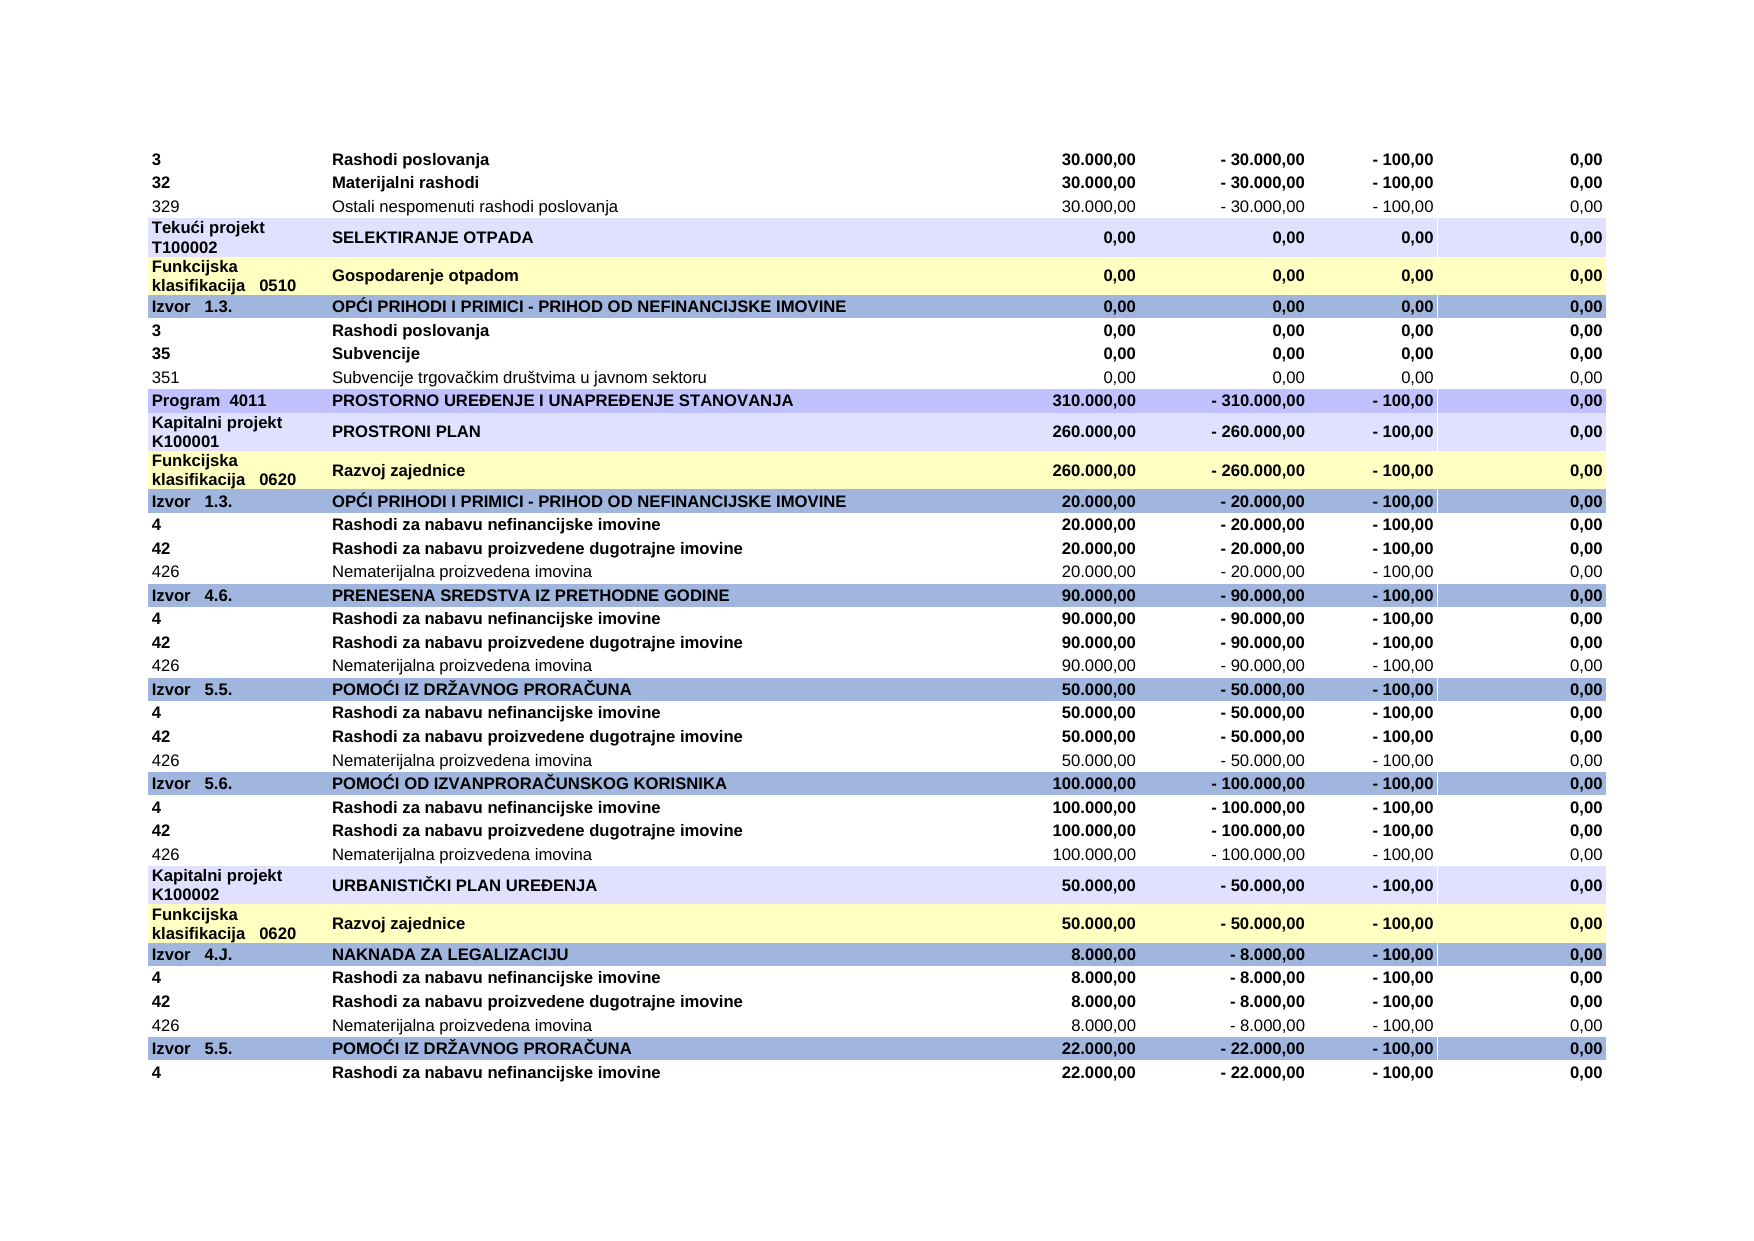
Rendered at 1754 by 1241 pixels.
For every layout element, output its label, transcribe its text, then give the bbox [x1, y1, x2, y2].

table_cell 0,00 [1438, 772, 1606, 795]
table_cell 0,00 [1438, 218, 1606, 257]
table_cell 0,00 [1438, 943, 1606, 966]
table_cell 0,00 [1140, 218, 1309, 257]
table_cell Izvor 4.6. [148, 584, 328, 607]
table_cell Funkcijska klasifikacija 0620 [148, 904, 328, 943]
table_cell - 100,00 [1309, 725, 1437, 748]
table_cell 3 [148, 319, 328, 342]
table_cell Rashodi za nabavu nefinancijske imovine [328, 966, 971, 990]
table_cell 22.000,00 [971, 1060, 1140, 1084]
table_cell Rashodi za nabavu nefinancijske imovine [328, 607, 971, 631]
table_cell Izvor 1.3. [148, 489, 328, 513]
table_cell 90.000,00 [971, 607, 1140, 631]
table_cell 0,00 [1438, 701, 1606, 725]
table_cell Izvor 5.5. [148, 678, 328, 701]
table_cell - 100.000,00 [1140, 795, 1309, 819]
table_cell Razvoj zajednice [328, 904, 971, 943]
table_cell 100.000,00 [971, 795, 1140, 819]
table_cell - 20.000,00 [1140, 560, 1309, 583]
table_cell 310.000,00 [971, 389, 1140, 413]
table_cell 0,00 [1438, 489, 1606, 513]
table_cell - 100,00 [1309, 990, 1437, 1013]
table_cell Materijalni rashodi [328, 171, 971, 195]
table_cell 0,00 [1438, 1013, 1606, 1037]
table_cell - 20.000,00 [1140, 513, 1309, 536]
table_cell Rashodi poslovanja [328, 319, 971, 342]
table_cell 35 [148, 342, 328, 366]
table_cell - 100,00 [1309, 1013, 1437, 1037]
table_cell - 100.000,00 [1140, 819, 1309, 842]
table_cell 0,00 [1140, 366, 1309, 389]
table_cell - 100,00 [1309, 489, 1437, 513]
table_cell 0,00 [971, 319, 1140, 342]
table_cell 0,00 [1438, 966, 1606, 990]
table_cell Rashodi za nabavu proizvedene dugotrajne imovine [328, 725, 971, 748]
table_cell - 90.000,00 [1140, 584, 1309, 607]
table_cell 426 [148, 654, 328, 678]
table_cell 260.000,00 [971, 413, 1140, 451]
table_cell 0,00 [1309, 366, 1437, 389]
table_cell Subvencije [328, 342, 971, 366]
table_cell 0,00 [1438, 342, 1606, 366]
table_cell Izvor 5.6. [148, 772, 328, 795]
table_cell - 100,00 [1309, 678, 1437, 701]
table_cell - 8.000,00 [1140, 943, 1309, 966]
table_cell 42 [148, 819, 328, 842]
table_cell POMOĆI IZ DRŽAVNOG PRORAČUNA [328, 1037, 971, 1060]
table_cell 0,00 [1309, 218, 1437, 257]
table_cell 20.000,00 [971, 560, 1140, 583]
table_cell 0,00 [971, 295, 1140, 318]
table_cell 50.000,00 [971, 701, 1140, 725]
table_cell Rashodi za nabavu nefinancijske imovine [328, 701, 971, 725]
table_cell 426 [148, 560, 328, 583]
table_cell 4 [148, 513, 328, 536]
table_cell 50.000,00 [971, 904, 1140, 943]
table_cell - 22.000,00 [1140, 1037, 1309, 1060]
table_cell - 90.000,00 [1140, 607, 1309, 631]
table_cell 0,00 [1438, 513, 1606, 536]
table_cell 30.000,00 [971, 148, 1140, 171]
table_cell 4 [148, 795, 328, 819]
table_cell - 100,00 [1309, 513, 1437, 536]
table_cell - 8.000,00 [1140, 990, 1309, 1013]
table_cell 3 [148, 148, 328, 171]
table_cell 426 [148, 843, 328, 866]
table_cell 42 [148, 631, 328, 654]
table_cell - 100,00 [1309, 1060, 1437, 1084]
table_cell Rashodi za nabavu nefinancijske imovine [328, 513, 971, 536]
table_cell 20.000,00 [971, 513, 1140, 536]
table_cell - 50.000,00 [1140, 904, 1309, 943]
table_cell 0,00 [1140, 342, 1309, 366]
table_cell 0,00 [1438, 819, 1606, 842]
table_cell OPĆI PRIHODI I PRIMICI - PRIHOD OD NEFINANCIJSKE IMOVINE [328, 489, 971, 513]
table_cell 0,00 [1309, 342, 1437, 366]
table_cell 0,00 [1438, 536, 1606, 560]
table_cell - 100,00 [1309, 701, 1437, 725]
table_cell 30.000,00 [971, 195, 1140, 218]
table_cell - 100,00 [1309, 1037, 1437, 1060]
table_cell - 100,00 [1309, 560, 1437, 583]
table_cell - 100,00 [1309, 413, 1437, 451]
table_cell 0,00 [1309, 295, 1437, 318]
table_cell 8.000,00 [971, 943, 1140, 966]
table_cell 50.000,00 [971, 678, 1140, 701]
table_cell 90.000,00 [971, 584, 1140, 607]
table_cell 100.000,00 [971, 819, 1140, 842]
table_cell - 100,00 [1309, 171, 1437, 195]
table_cell Funkcijska klasifikacija 0620 [148, 451, 328, 489]
table_cell PROSTRONI PLAN [328, 413, 971, 451]
table_cell - 310.000,00 [1140, 389, 1309, 413]
table_cell - 8.000,00 [1140, 966, 1309, 990]
table_cell - 260.000,00 [1140, 451, 1309, 489]
table_cell - 100,00 [1309, 631, 1437, 654]
table_cell Rashodi za nabavu nefinancijske imovine [328, 1060, 971, 1084]
table_cell 426 [148, 748, 328, 772]
table_cell 0,00 [1438, 584, 1606, 607]
table_cell 0,00 [1438, 795, 1606, 819]
table_cell 0,00 [1438, 866, 1606, 904]
table_cell 8.000,00 [971, 990, 1140, 1013]
table_cell NAKNADA ZA LEGALIZACIJU [328, 943, 971, 966]
table_cell 0,00 [1438, 451, 1606, 489]
table_cell 0,00 [1140, 319, 1309, 342]
table_cell 0,00 [1438, 654, 1606, 678]
table_cell - 100,00 [1309, 748, 1437, 772]
table_cell - 50.000,00 [1140, 701, 1309, 725]
table_cell - 100,00 [1309, 389, 1437, 413]
table_cell - 100,00 [1309, 795, 1437, 819]
table_cell - 50.000,00 [1140, 748, 1309, 772]
table_cell 329 [148, 195, 328, 218]
table_cell 22.000,00 [971, 1037, 1140, 1060]
table_cell Kapitalni projekt K100002 [148, 866, 328, 904]
table_cell PRENESENA SREDSTVA IZ PRETHODNE GODINE [328, 584, 971, 607]
table_cell - 100,00 [1309, 584, 1437, 607]
table_cell 32 [148, 171, 328, 195]
table_cell 0,00 [1438, 990, 1606, 1013]
table_cell Rashodi za nabavu proizvedene dugotrajne imovine [328, 631, 971, 654]
table_cell 42 [148, 536, 328, 560]
table_cell 0,00 [971, 257, 1140, 295]
table_cell Program 4011 [148, 389, 328, 413]
table_cell 42 [148, 725, 328, 748]
table_cell 0,00 [971, 366, 1140, 389]
table_cell 100.000,00 [971, 772, 1140, 795]
table_cell 20.000,00 [971, 489, 1140, 513]
table_cell - 100,00 [1309, 148, 1437, 171]
table_cell - 100,00 [1309, 536, 1437, 560]
table_cell 0,00 [1438, 631, 1606, 654]
table_cell 0,00 [971, 342, 1140, 366]
table_cell - 50.000,00 [1140, 678, 1309, 701]
table_cell 90.000,00 [971, 654, 1140, 678]
table_cell Nematerijalna proizvedena imovina [328, 1013, 971, 1037]
table_cell - 100.000,00 [1140, 843, 1309, 866]
table_cell POMOĆI IZ DRŽAVNOG PRORAČUNA [328, 678, 971, 701]
table_cell URBANISTIČKI PLAN UREĐENJA [328, 866, 971, 904]
table_cell 351 [148, 366, 328, 389]
table_cell 0,00 [1438, 678, 1606, 701]
table_cell 30.000,00 [971, 171, 1140, 195]
table_cell POMOĆI OD IZVANPRORAČUNSKOG KORISNIKA [328, 772, 971, 795]
table_cell - 100,00 [1309, 451, 1437, 489]
table_cell 0,00 [1438, 1037, 1606, 1060]
table_cell 4 [148, 607, 328, 631]
table_cell Rashodi za nabavu proizvedene dugotrajne imovine [328, 819, 971, 842]
table_cell 50.000,00 [971, 725, 1140, 748]
table_cell 0,00 [1438, 904, 1606, 943]
table_cell 4 [148, 701, 328, 725]
table_cell - 100,00 [1309, 772, 1437, 795]
table_cell Funkcijska klasifikacija 0510 [148, 257, 328, 295]
table_cell - 90.000,00 [1140, 631, 1309, 654]
table_cell Nematerijalna proizvedena imovina [328, 654, 971, 678]
table_cell 0,00 [1140, 295, 1309, 318]
table_cell SELEKTIRANJE OTPADA [328, 218, 971, 257]
table_cell - 100,00 [1309, 943, 1437, 966]
table_cell 0,00 [1438, 295, 1606, 318]
table_cell - 100,00 [1309, 654, 1437, 678]
table_cell 50.000,00 [971, 866, 1140, 904]
table_cell Razvoj zajednice [328, 451, 971, 489]
table_cell - 30.000,00 [1140, 148, 1309, 171]
table_cell 4 [148, 1060, 328, 1084]
table_cell 0,00 [1438, 366, 1606, 389]
table_cell 0,00 [1140, 257, 1309, 295]
table_cell - 8.000,00 [1140, 1013, 1309, 1037]
table_cell Rashodi za nabavu proizvedene dugotrajne imovine [328, 536, 971, 560]
table_cell Gospodarenje otpadom [328, 257, 971, 295]
table_cell 0,00 [1438, 748, 1606, 772]
table_cell - 30.000,00 [1140, 171, 1309, 195]
table_cell 8.000,00 [971, 1013, 1140, 1037]
table_cell - 100,00 [1309, 819, 1437, 842]
table_cell 0,00 [1438, 1060, 1606, 1084]
table_cell Izvor 5.5. [148, 1037, 328, 1060]
table_cell 0,00 [1438, 413, 1606, 451]
table_cell - 20.000,00 [1140, 536, 1309, 560]
table_cell 0,00 [1438, 319, 1606, 342]
table_cell 90.000,00 [971, 631, 1140, 654]
table_cell 8.000,00 [971, 966, 1140, 990]
table_cell Nematerijalna proizvedena imovina [328, 748, 971, 772]
table_cell 42 [148, 990, 328, 1013]
table_cell OPĆI PRIHODI I PRIMICI - PRIHOD OD NEFINANCIJSKE IMOVINE [328, 295, 971, 318]
table_cell 0,00 [1309, 257, 1437, 295]
table_cell Tekući projekt T100002 [148, 218, 328, 257]
table_cell - 100,00 [1309, 866, 1437, 904]
table_cell 0,00 [1438, 725, 1606, 748]
table_cell - 100,00 [1309, 904, 1437, 943]
table_cell Nematerijalna proizvedena imovina [328, 843, 971, 866]
table_cell - 50.000,00 [1140, 725, 1309, 748]
table_cell 0,00 [971, 218, 1140, 257]
table_cell - 20.000,00 [1140, 489, 1309, 513]
table_cell - 100,00 [1309, 843, 1437, 866]
table_cell 0,00 [1438, 257, 1606, 295]
table_cell 0,00 [1438, 560, 1606, 583]
table_cell Rashodi za nabavu proizvedene dugotrajne imovine [328, 990, 971, 1013]
table_cell 4 [148, 966, 328, 990]
table_cell Rashodi poslovanja [328, 148, 971, 171]
table_cell - 90.000,00 [1140, 654, 1309, 678]
table_cell Subvencije trgovačkim društvima u javnom sektoru [328, 366, 971, 389]
table_cell 20.000,00 [971, 536, 1140, 560]
table_cell - 50.000,00 [1140, 866, 1309, 904]
table_cell 0,00 [1438, 389, 1606, 413]
table_cell 100.000,00 [971, 843, 1140, 866]
table_cell 260.000,00 [971, 451, 1140, 489]
table_cell 0,00 [1309, 319, 1437, 342]
table_cell Izvor 1.3. [148, 295, 328, 318]
table_cell 0,00 [1438, 148, 1606, 171]
table_cell - 30.000,00 [1140, 195, 1309, 218]
table_cell 0,00 [1438, 607, 1606, 631]
table_cell - 100,00 [1309, 607, 1437, 631]
table_cell PROSTORNO UREĐENJE I UNAPREĐENJE STANOVANJA [328, 389, 971, 413]
table_cell 0,00 [1438, 843, 1606, 866]
table_cell Kapitalni projekt K100001 [148, 413, 328, 451]
table_cell 0,00 [1438, 195, 1606, 218]
table_cell - 260.000,00 [1140, 413, 1309, 451]
table_cell 426 [148, 1013, 328, 1037]
table_cell Rashodi za nabavu nefinancijske imovine [328, 795, 971, 819]
table_cell Ostali nespomenuti rashodi poslovanja [328, 195, 971, 218]
table_cell 0,00 [1438, 171, 1606, 195]
table_cell - 100,00 [1309, 966, 1437, 990]
table_cell 50.000,00 [971, 748, 1140, 772]
table_cell Izvor 4.J. [148, 943, 328, 966]
table_cell - 22.000,00 [1140, 1060, 1309, 1084]
table_cell - 100,00 [1309, 195, 1437, 218]
table_cell - 100.000,00 [1140, 772, 1309, 795]
table_cell Nematerijalna proizvedena imovina [328, 560, 971, 583]
